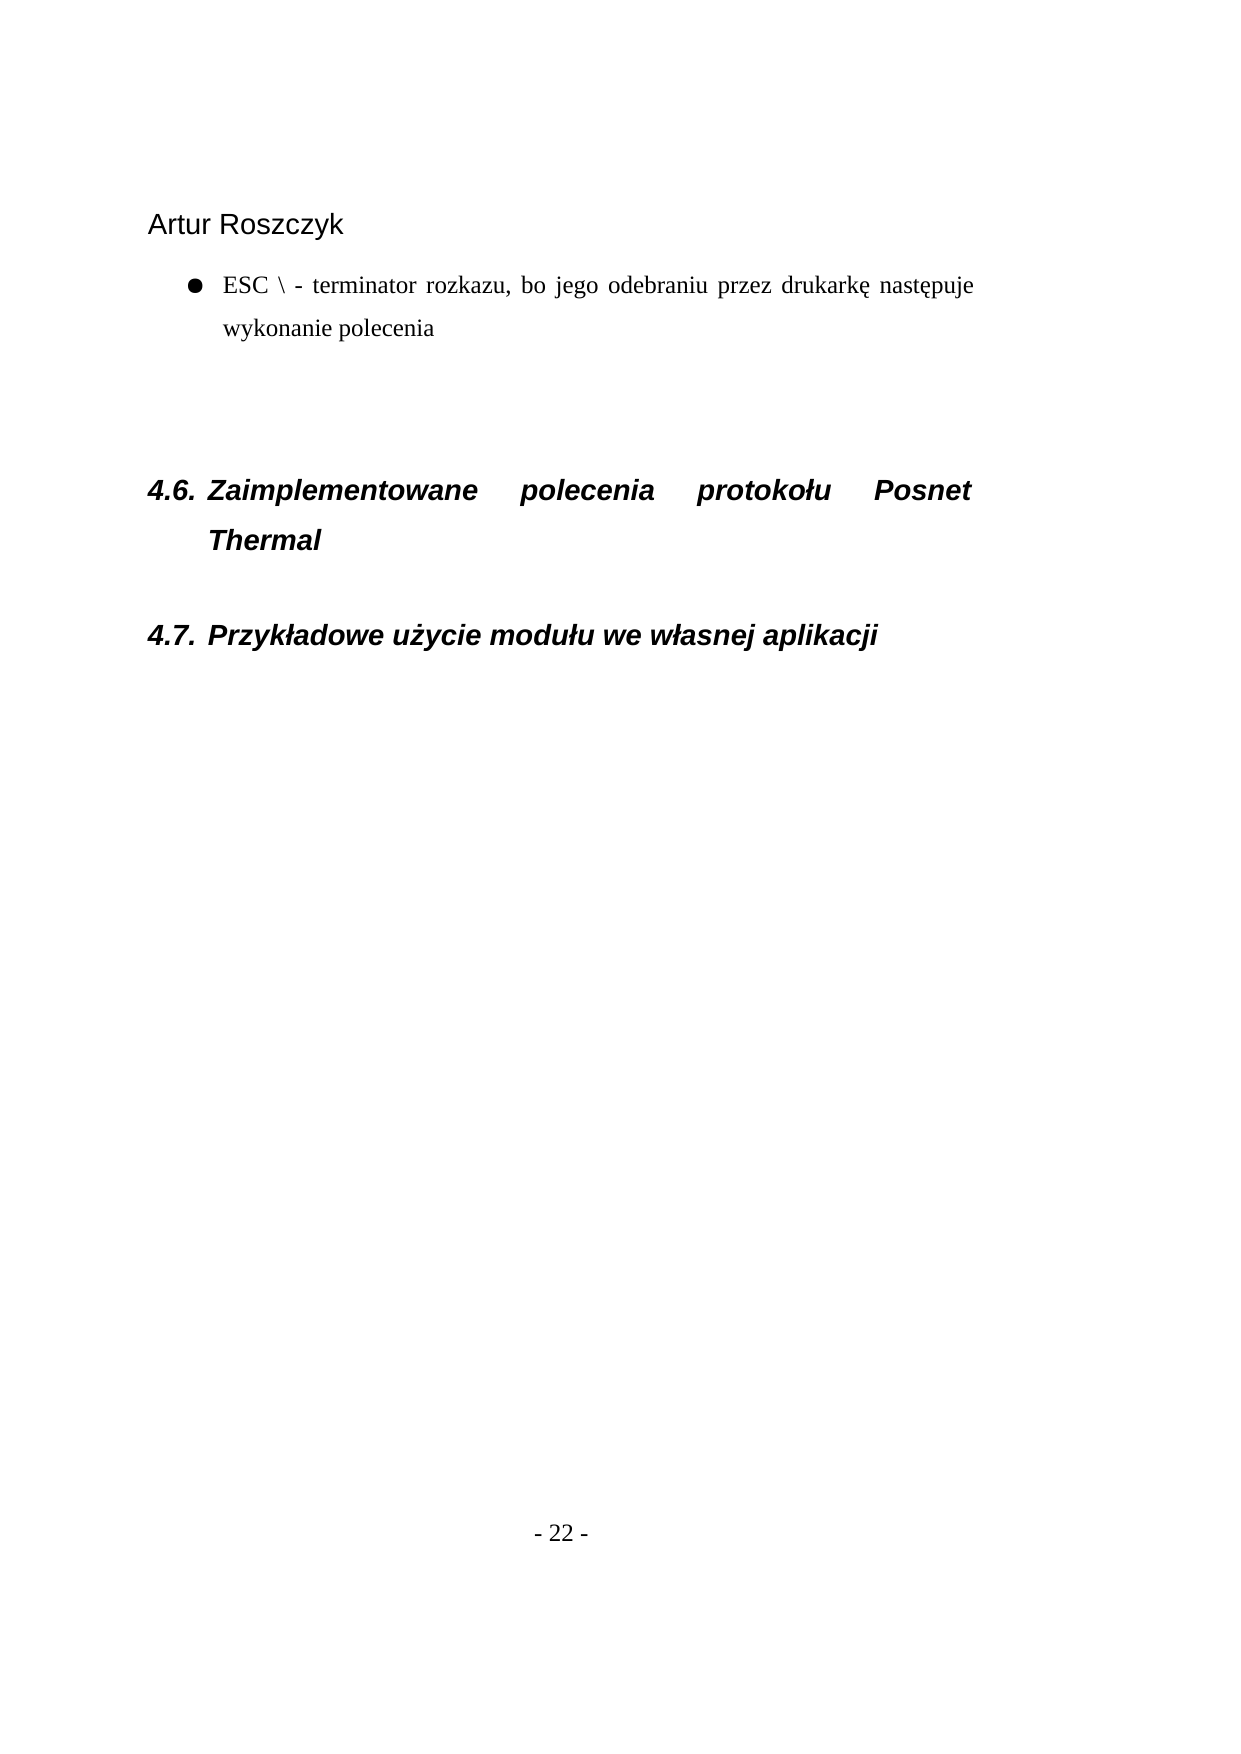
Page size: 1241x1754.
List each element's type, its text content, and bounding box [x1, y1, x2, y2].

subtitle Przykładowe użycie modułu we własnej aplikacji [148, 618, 974, 651]
subtitle Zaimplementowane polecenia protokołu Posnet Thermal [148, 473, 974, 557]
list ESC \ - terminator rozkazu, bo jego odebraniu przez drukarkę następuje wykonanie polecenia [185, 270, 974, 342]
